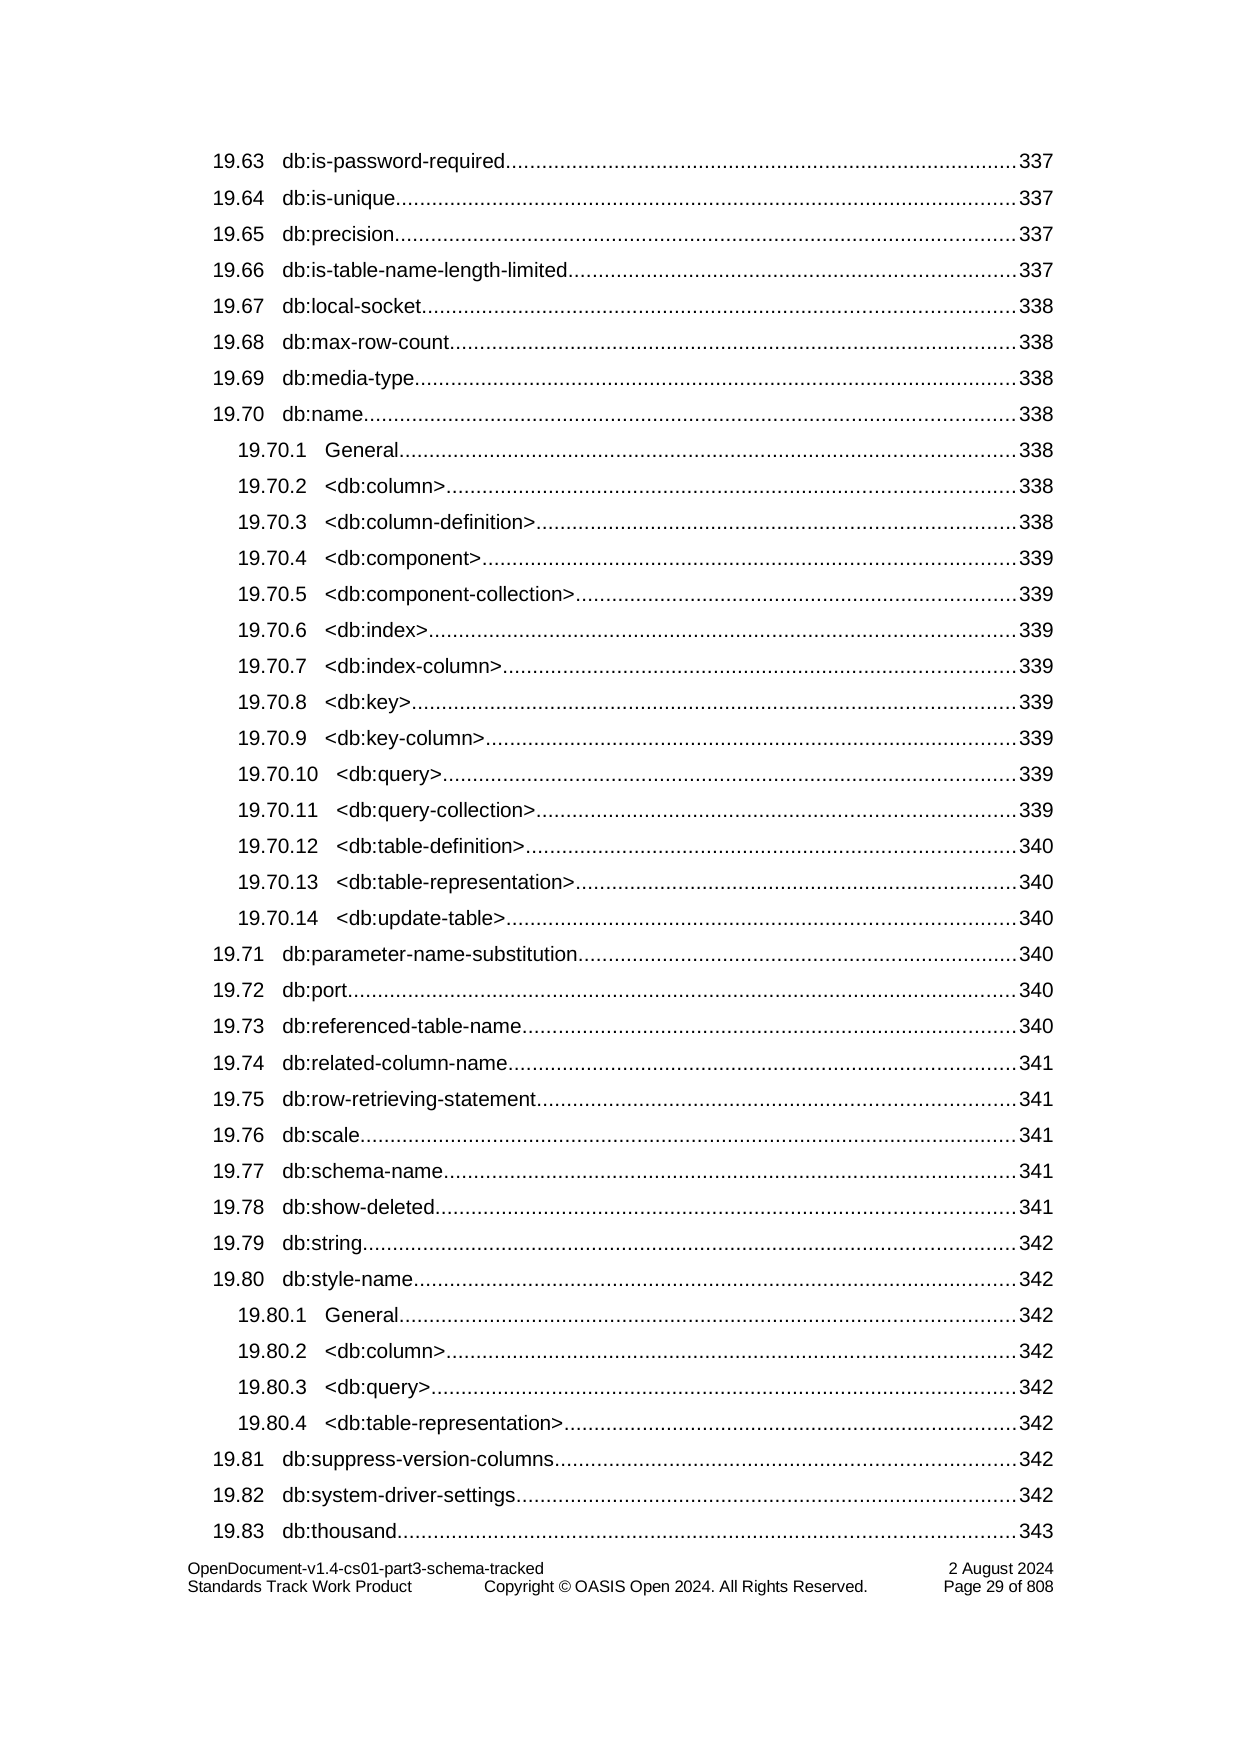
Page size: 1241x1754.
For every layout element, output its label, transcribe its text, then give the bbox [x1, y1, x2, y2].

text 19.63 db:is-password-required 337 [212, 150, 1053, 173]
text 19.80.4 <db:table-representation> 342 [237, 1411, 1053, 1435]
text 19.70.4 <db:component> 339 [237, 546, 1053, 570]
text 19.70.6 <db:index> 339 [237, 618, 1053, 642]
text 19.73 db:referenced-table-name 340 [212, 1015, 1053, 1038]
text 19.70.1 General 338 [237, 438, 1053, 462]
text 19.68 db:max-row-count 338 [212, 330, 1053, 354]
text 19.70.9 <db:key-column> 339 [237, 727, 1053, 750]
text 19.66 db:is-table-name-length-limited 337 [212, 258, 1053, 282]
text 19.72 db:port 340 [212, 979, 1053, 1002]
text 19.70.7 <db:index-column> 339 [237, 654, 1053, 678]
text 19.75 db:row-retrieving-statement 341 [212, 1087, 1053, 1111]
text 19.70.14 <db:update-table> 340 [237, 907, 1053, 930]
text 19.81 db:suppress-version-columns 342 [212, 1447, 1053, 1471]
text 19.65 db:precision 337 [212, 222, 1053, 246]
text 19.70.10 <db:query> 339 [237, 763, 1053, 786]
text 19.76 db:scale 341 [212, 1123, 1053, 1147]
text 19.77 db:schema-name 341 [212, 1159, 1053, 1183]
text 19.80.2 <db:column> 342 [237, 1339, 1053, 1363]
text 19.71 db:parameter-name-substitution 340 [212, 943, 1053, 966]
text 19.80.3 <db:query> 342 [237, 1375, 1053, 1399]
text 19.83 db:thousand 343 [212, 1519, 1053, 1543]
text 19.70.2 <db:column> 338 [237, 474, 1053, 498]
text 19.82 db:system-driver-settings 342 [212, 1483, 1053, 1507]
text 19.70.13 <db:table-representation> 340 [237, 871, 1053, 894]
text 19.79 db:string 342 [212, 1231, 1053, 1255]
text 19.70 db:name 338 [212, 402, 1053, 426]
text 19.70.11 <db:query-collection> 339 [237, 799, 1053, 822]
text 19.80.1 General 342 [237, 1303, 1053, 1327]
text 19.67 db:local-socket 338 [212, 294, 1053, 318]
text 19.78 db:show-deleted 341 [212, 1195, 1053, 1219]
text 19.70.12 <db:table-definition> 340 [237, 835, 1053, 858]
text 19.70.5 <db:component-collection> 339 [237, 582, 1053, 606]
text 19.70.3 <db:column-definition> 338 [237, 510, 1053, 534]
text 19.74 db:related-column-name 341 [212, 1051, 1053, 1074]
text 19.80 db:style-name 342 [212, 1267, 1053, 1291]
text 19.70.8 <db:key> 339 [237, 691, 1053, 714]
text 19.64 db:is-unique 337 [212, 186, 1053, 209]
text 19.69 db:media-type 338 [212, 366, 1053, 390]
